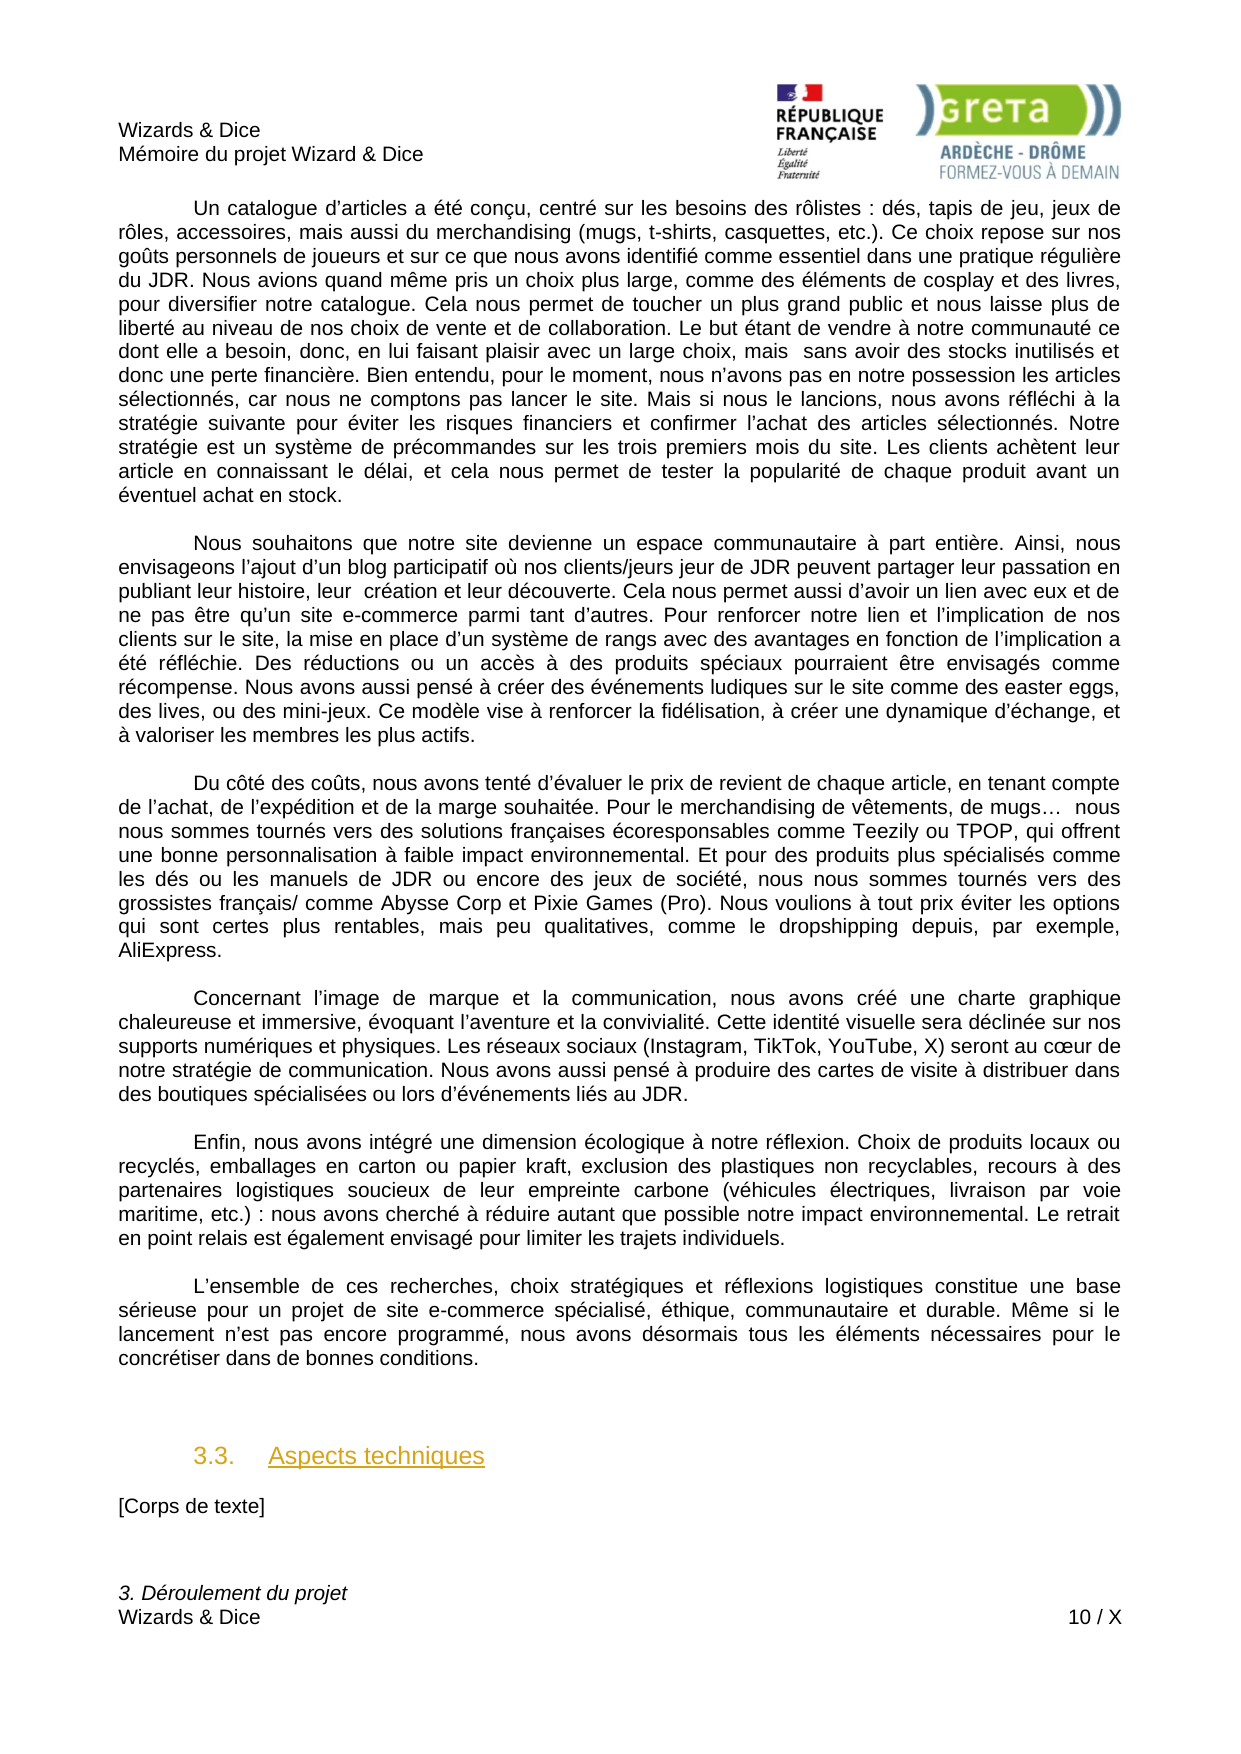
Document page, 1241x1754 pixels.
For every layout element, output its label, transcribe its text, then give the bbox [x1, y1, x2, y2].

text Enfin, nous avons intégré une dimension écologique à notre réflexion. Choix de produits locaux ou recyclés, emballages en carton ou papier kraft, exclusion des plastiques non recyclables, recours à des partenaires logistiques soucieux de leur empreinte carbone (véhicules électriques, livraison par voie maritime, etc.) : nous avons cherché à réduire autant que possible notre impact environnemental. Le retrait en point relais est également envisagé pour limiter les trajets individuels. [118, 1130, 1122, 1250]
text Du côté des coûts, nous avons tenté d’évaluer le prix de revient de chaque article, en tenant compte de l’achat, de l’expédition et de la marge souhaitée. Pour le merchandising de vêtements, de mugs… nous nous sommes tournés vers des solutions françaises écoresponsables comme Teezily ou TPOP, qui offrent une bonne personnalisation à faible impact environnemental. Et pour des produits plus spécialisés comme les dés ou les manuels de JDR ou encore des jeux de société, nous nous sommes tournés vers des grossistes français/ comme Abysse Corp et Pixie Games (Pro). Nous voulions à tout prix éviter les options qui sont certes plus rentables, mais peu qualitatives, comme le dropshipping depuis, par exemple, AliExpress. [118, 771, 1122, 962]
text [Corps de texte] [118, 1494, 1122, 1518]
picture [776, 82, 1124, 182]
text Concernant l’image de marque et la communication, nous avons créé une charte graphique chaleureuse et immersive, évoquant l’aventure et la convivialité. Cette identité visuelle sera déclinée sur nos supports numériques et physiques. Les réseaux sociaux (Instagram, TikTok, YouTube, X) seront au cœur de notre stratégie de communication. Nous avons aussi pensé à produire des cartes de visite à distribuer dans des boutiques spécialisées ou lors d’événements liés au JDR. [118, 986, 1122, 1106]
subtitle Aspects techniques [193, 1441, 1122, 1470]
text L’ensemble de ces recherches, choix stratégiques et réflexions logistiques constitue une base sérieuse pour un projet de site e-commerce spécialisé, éthique, communautaire et durable. Même si le lancement n’est pas encore programmé, nous avons désormais tous les éléments nécessaires pour le concrétiser dans de bonnes conditions. [118, 1274, 1122, 1369]
text Un catalogue d’articles a été conçu, centré sur les besoins des rôlistes : dés, tapis de jeu, jeux de rôles, accessoires, mais aussi du merchandising (mugs, t-shirts, casquettes, etc.). Ce choix repose sur nos goûts personnels de joueurs et sur ce que nous avons identifié comme essentiel dans une pratique régulière du JDR. Nous avions quand même pris un choix plus large, comme des éléments de cosplay et des livres, pour diversifier notre catalogue. Cela nous permet de toucher un plus grand public et nous laisse plus de liberté au niveau de nos choix de vente et de collaboration. Le but étant de vendre à notre communauté ce dont elle a besoin, donc, en lui faisant plaisir avec un large choix, mais sans avoir des stocks inutilisés et donc une perte financière. Bien entendu, pour le moment, nous n’avons pas en notre possession les articles sélectionnés, car nous ne comptons pas lancer le site. Mais si nous le lancions, nous avons réfléchi à la stratégie suivante pour éviter les risques financiers et confirmer l’achat des articles sélectionnés. Notre stratégie est un système de précommandes sur les trois premiers mois du site. Les clients achètent leur article en connaissant le délai, et cela nous permet de tester la popularité de chaque produit avant un éventuel achat en stock. [118, 196, 1122, 507]
text Nous souhaitons que notre site devienne un espace communautaire à part entière. Ainsi, nous envisageons l’ajout d’un blog participatif où nos clients/jeurs jeur de JDR peuvent partager leur passation en publiant leur histoire, leur création et leur découverte. Cela nous permet aussi d’avoir un lien avec eux et de ne pas être qu’un site e-commerce parmi tant d’autres. Pour renforcer notre lien et l’implication de nos clients sur le site, la mise en place d’un système de rangs avec des avantages en fonction de l’implication a été réfléchie. Des réductions ou un accès à des produits spéciaux pourraient être envisagés comme récompense. Nous avons aussi pensé à créer des événements ludiques sur le site comme des easter eggs, des lives, ou des mini-jeux. Ce modèle vise à renforcer la fidélisation, à créer une dynamique d’échange, et à valoriser les membres les plus actifs. [118, 531, 1122, 747]
